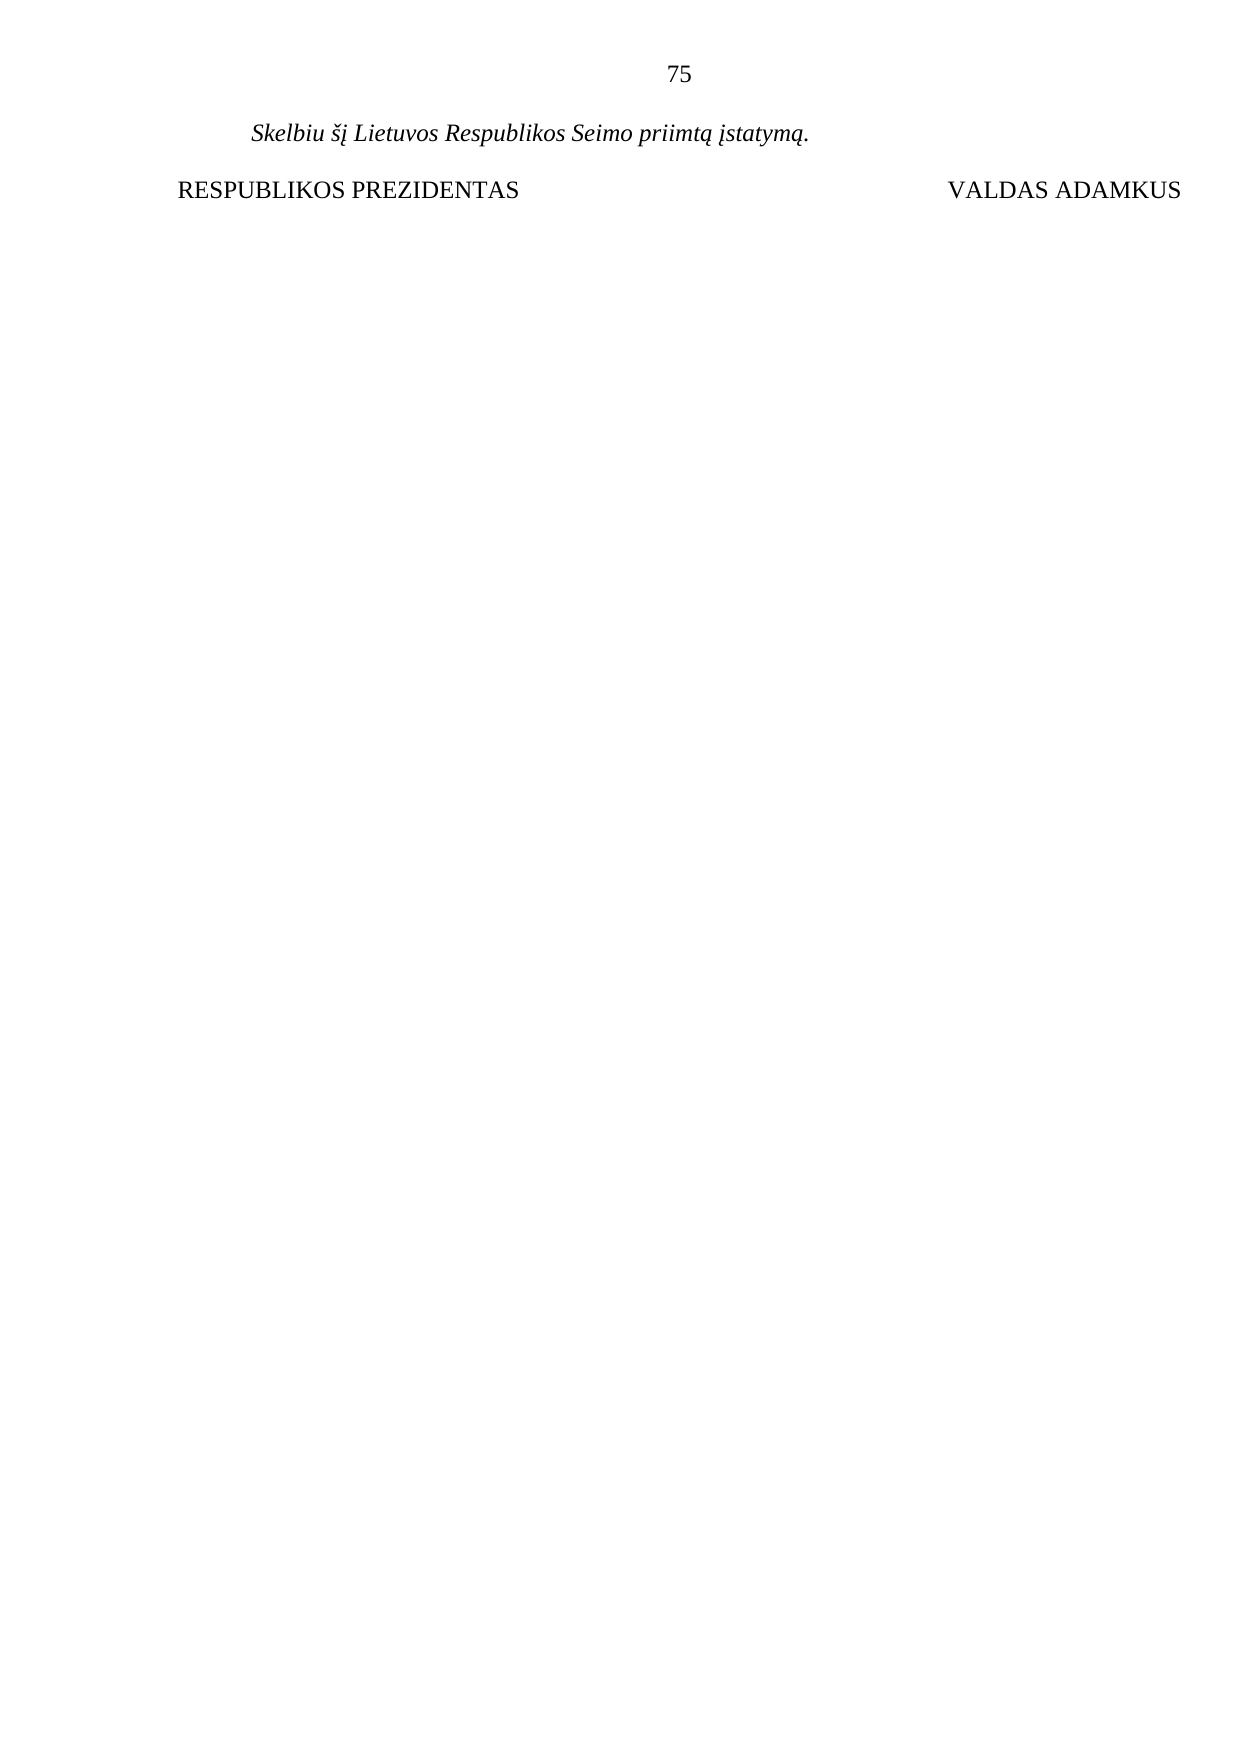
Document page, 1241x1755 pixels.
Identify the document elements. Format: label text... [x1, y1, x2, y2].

text Skelbiu šį Lietuvos Respublikos Seimo priimtą įstatymą. [177, 118, 1181, 147]
text RESPUBLIKOS PREZIDENTAS VALDAS ADAMKUS [177, 176, 1181, 204]
